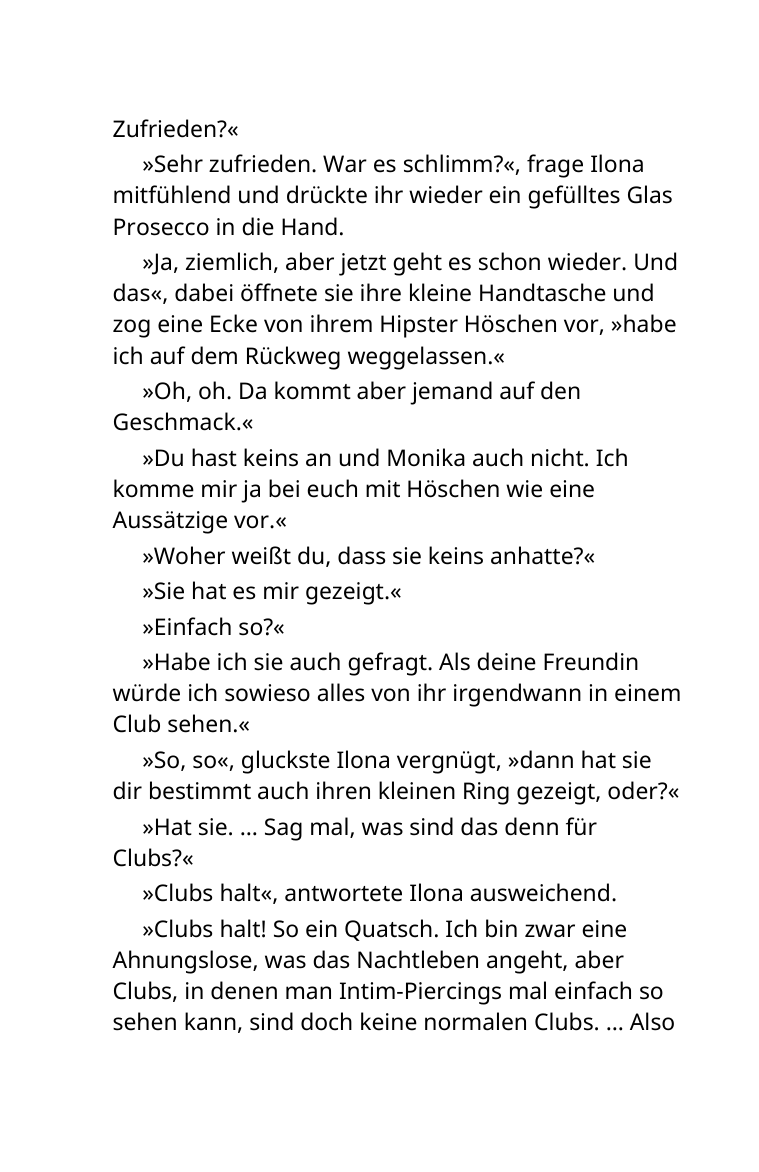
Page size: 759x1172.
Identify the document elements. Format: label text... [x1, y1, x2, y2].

text »So, so«, gluckste Ilona vergnügt, »dann hat sie dir bestimmt auch ihren kleinen Ring gezeigt, oder?« [112, 744, 684, 806]
text Zufrieden?« [112, 112, 684, 144]
text »Einfach so?« [112, 610, 684, 642]
text »Habe ich sie auch gefragt. Als deine Freundin würde ich sowieso alles von ihr irgendwann in einem Club sehen.« [112, 646, 684, 739]
text »Woher weißt du, dass sie keins anhatte?« [112, 539, 684, 571]
text »Sie hat es mir gezeigt.« [112, 575, 684, 606]
text »Ja, ziemlich, aber jetzt geht es schon wieder. Und das«, dabei öffnete sie ihre kleine Handtasche und zog eine Ecke von ihrem Hipster Höschen vor, »habe ich auf dem Rückweg weggelassen.« [112, 246, 684, 371]
text »Oh, oh. Da kommt aber jemand auf den Geschmack.« [112, 375, 684, 437]
text »Du hast keins an und Monika auch nicht. Ich komme mir ja bei euch mit Höschen wie eine Aussätzige vor.« [112, 442, 684, 535]
text »Hat sie. … Sag mal, was sind das denn für Clubs?« [112, 810, 684, 873]
text »Sehr zufrieden. War es schlimm?«, frage Ilona mitfühlend und drückte ihr wieder ein gefülltes Glas Prosecco in die Hand. [112, 148, 684, 242]
text »Clubs halt! So ein Quatsch. Ich bin zwar eine Ahnungslose, was das Nachtleben angeht, aber Clubs, in denen man Intim-Piercings mal einfach so sehen kann, sind doch keine normalen Clubs. … Also [112, 912, 684, 1037]
text »Clubs halt«, antwortete Ilona ausweichend. [112, 877, 684, 908]
